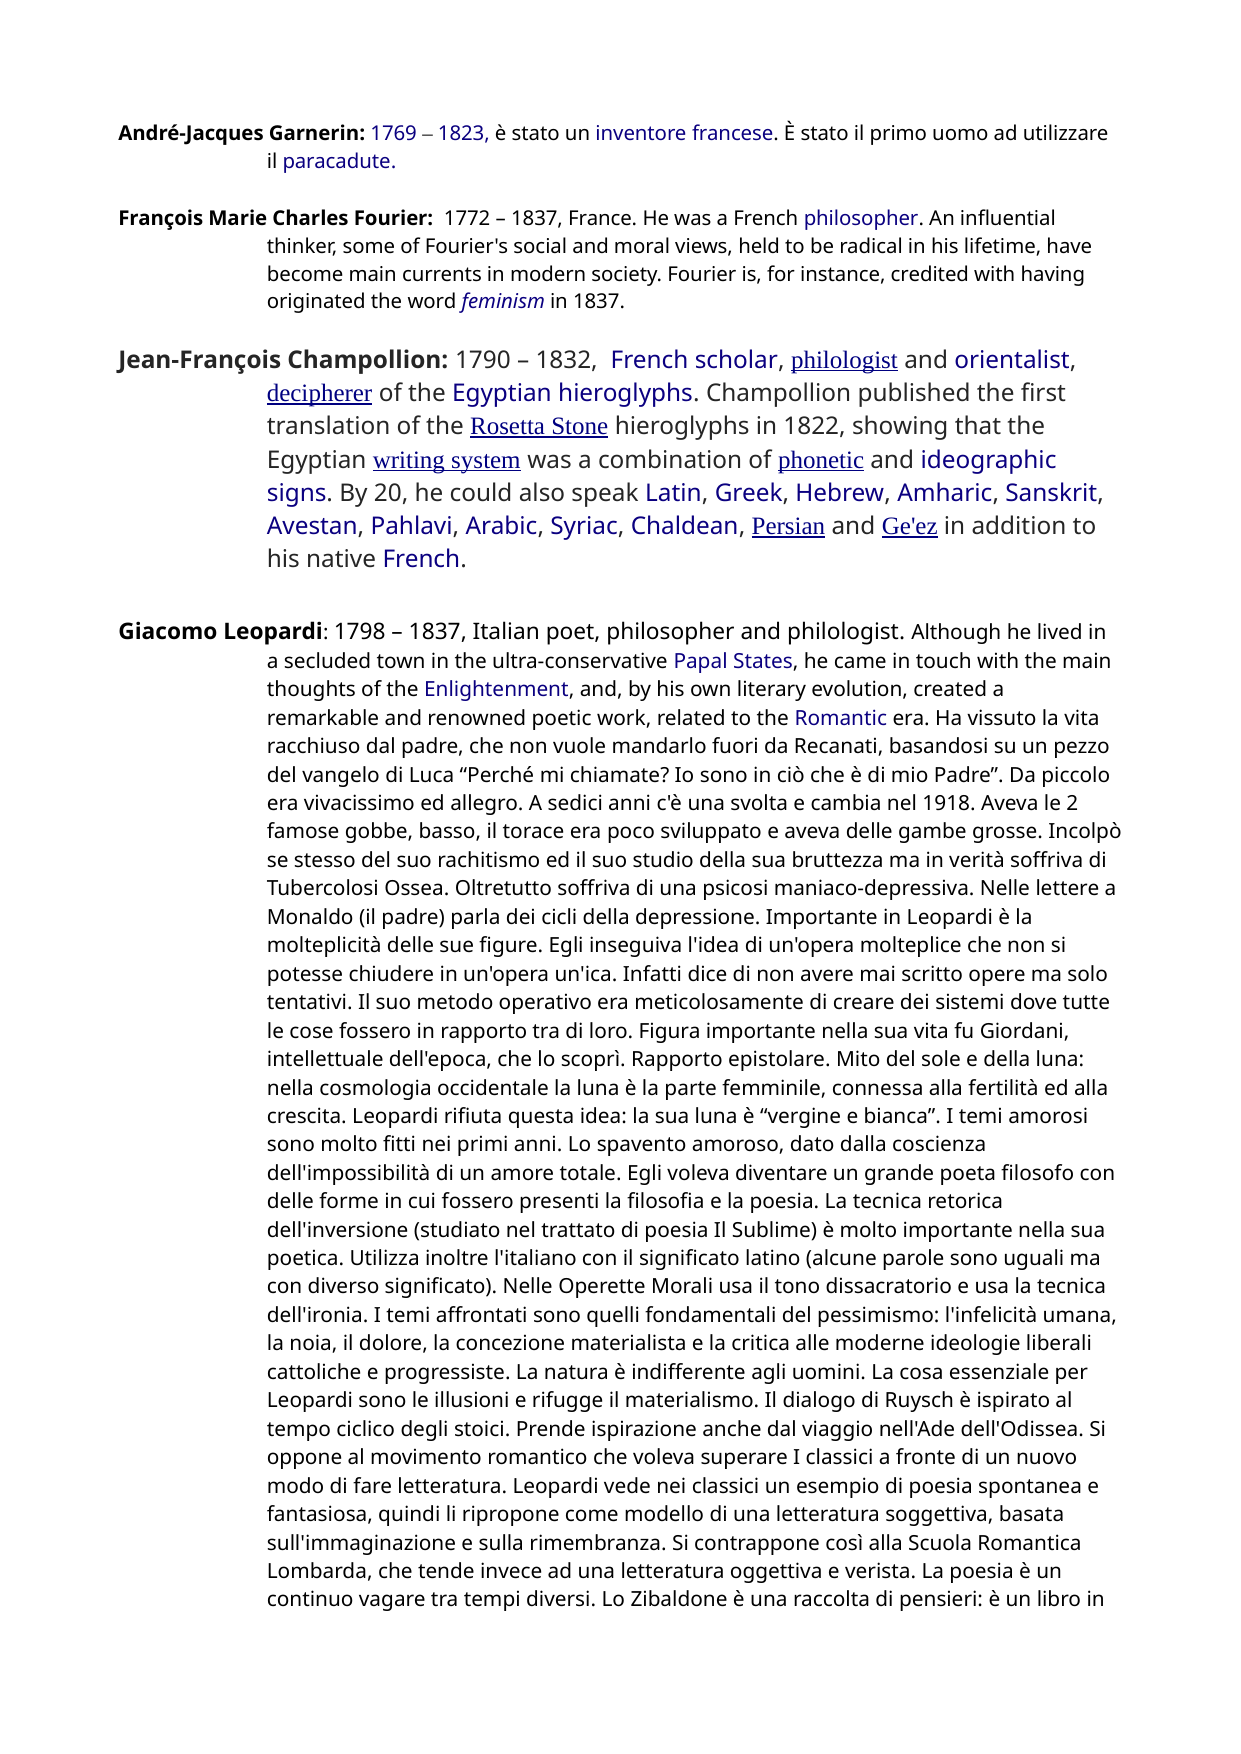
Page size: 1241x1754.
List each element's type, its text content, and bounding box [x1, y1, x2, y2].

text Jean-François Champollion: 1790 – 1832, French scholar, philologist and orientalist, decipherer of the Egyptian hieroglyphs. Champollion published the first translation of the Rosetta Stone hieroglyphs in 1822, showing that the Egyptian writing system was a combination of phonetic and ideographic signs. By 20, he could also speak Latin, Greek, Hebrew, Amharic, Sanskrit, Avestan, Pahlavi, Arabic, Syriac, Chaldean, Persian and Ge'ez in addition to his native French. [118, 342, 1122, 575]
text Giacomo Leopardi: 1798 – 1837, Italian poet, philosopher and philologist. Although he lived in a secluded town in the ultra-conservative Papal States, he came in touch with the main thoughts of the Enlightenment, and, by his own literary evolution, created a remarkable and renowned poetic work, related to the Romantic era. Ha vissuto la vita racchiuso dal padre, che non vuole mandarlo fuori da Recanati, basandosi su un pezzo del vangelo di Luca “Perché mi chiamate? Io sono in ciò che è di mio Padre”. Da piccolo era vivacissimo ed allegro. A sedici anni c'è una svolta e cambia nel 1918. Aveva le 2 famose gobbe, basso, il torace era poco sviluppato e aveva delle gambe grosse. Incolpò se stesso del suo rachitismo ed il suo studio della sua bruttezza ma in verità soffriva di Tubercolosi Ossea. Oltretutto soffriva di una psicosi maniaco-depressiva. Nelle lettere a Monaldo (il padre) parla dei cicli della depressione. Importante in Leopardi è la molteplicità delle sue figure. Egli inseguiva l'idea di un'opera molteplice che non si potesse chiudere in un'opera un'ica. Infatti dice di non avere mai scritto opere ma solo tentativi. Il suo metodo operativo era meticolosamente di creare dei sistemi dove tutte le cose fossero in rapporto tra di loro. Figura importante nella sua vita fu Giordani, intellettuale dell'epoca, che lo scoprì. Rapporto epistolare. Mito del sole e della luna: nella cosmologia occidentale la luna è la parte femminile, connessa alla fertilità ed alla crescita. Leopardi rifiuta questa idea: la sua luna è “vergine e bianca”. I temi amorosi sono molto fitti nei primi anni. Lo spavento amoroso, dato dalla coscienza dell'impossibilità di un amore totale. Egli voleva diventare un grande poeta filosofo con delle forme in cui fossero presenti la filosofia e la poesia. La tecnica retorica dell'inversione (studiato nel trattato di poesia Il Sublime) è molto importante nella sua poetica. Utilizza inoltre l'italiano con il significato latino (alcune parole sono uguali ma con diverso significato). Nelle Operette Morali usa il tono dissacratorio e usa la tecnica dell'ironia. I temi affrontati sono quelli fondamentali del pessimismo: l'infelicità umana, la noia, il dolore, la concezione materialista e la critica alle moderne ideologie liberali cattoliche e progressiste. La natura è indifferente agli uomini. La cosa essenziale per Leopardi sono le illusioni e rifugge il materialismo. Il dialogo di Ruysch è ispirato al tempo ciclico degli stoici. Prende ispirazione anche dal viaggio nell'Ade dell'Odissea. Si oppone al movimento romantico che voleva superare I classici a fronte di un nuovo modo di fare letteratura. Leopardi vede nei classici un esempio di poesia spontanea e fantasiosa, quindi li ripropone come modello di una letteratura soggettiva, basata sull'immaginazione e sulla rimembranza. Si contrappone così alla Scuola Romantica Lombarda, che tende invece ad una letteratura oggettiva e verista. La poesia è un continuo vagare tra tempi diversi. Lo Zibaldone è una raccolta di pensieri: è un libro in [118, 615, 1122, 1613]
text André-Jacques Garnerin: 1769 – 1823, è stato un inventore francese. È stato il primo uomo ad utilizzare il paracadute. [118, 118, 1122, 175]
text François Marie Charles Fourier: 1772 – 1837, France. He was a French philosopher. An influential thinker, some of Fourier's social and moral views, held to be radical in his lifetime, have become main currents in modern society. Fourier is, for instance, credited with having originated the word feminism in 1837. [118, 204, 1122, 314]
